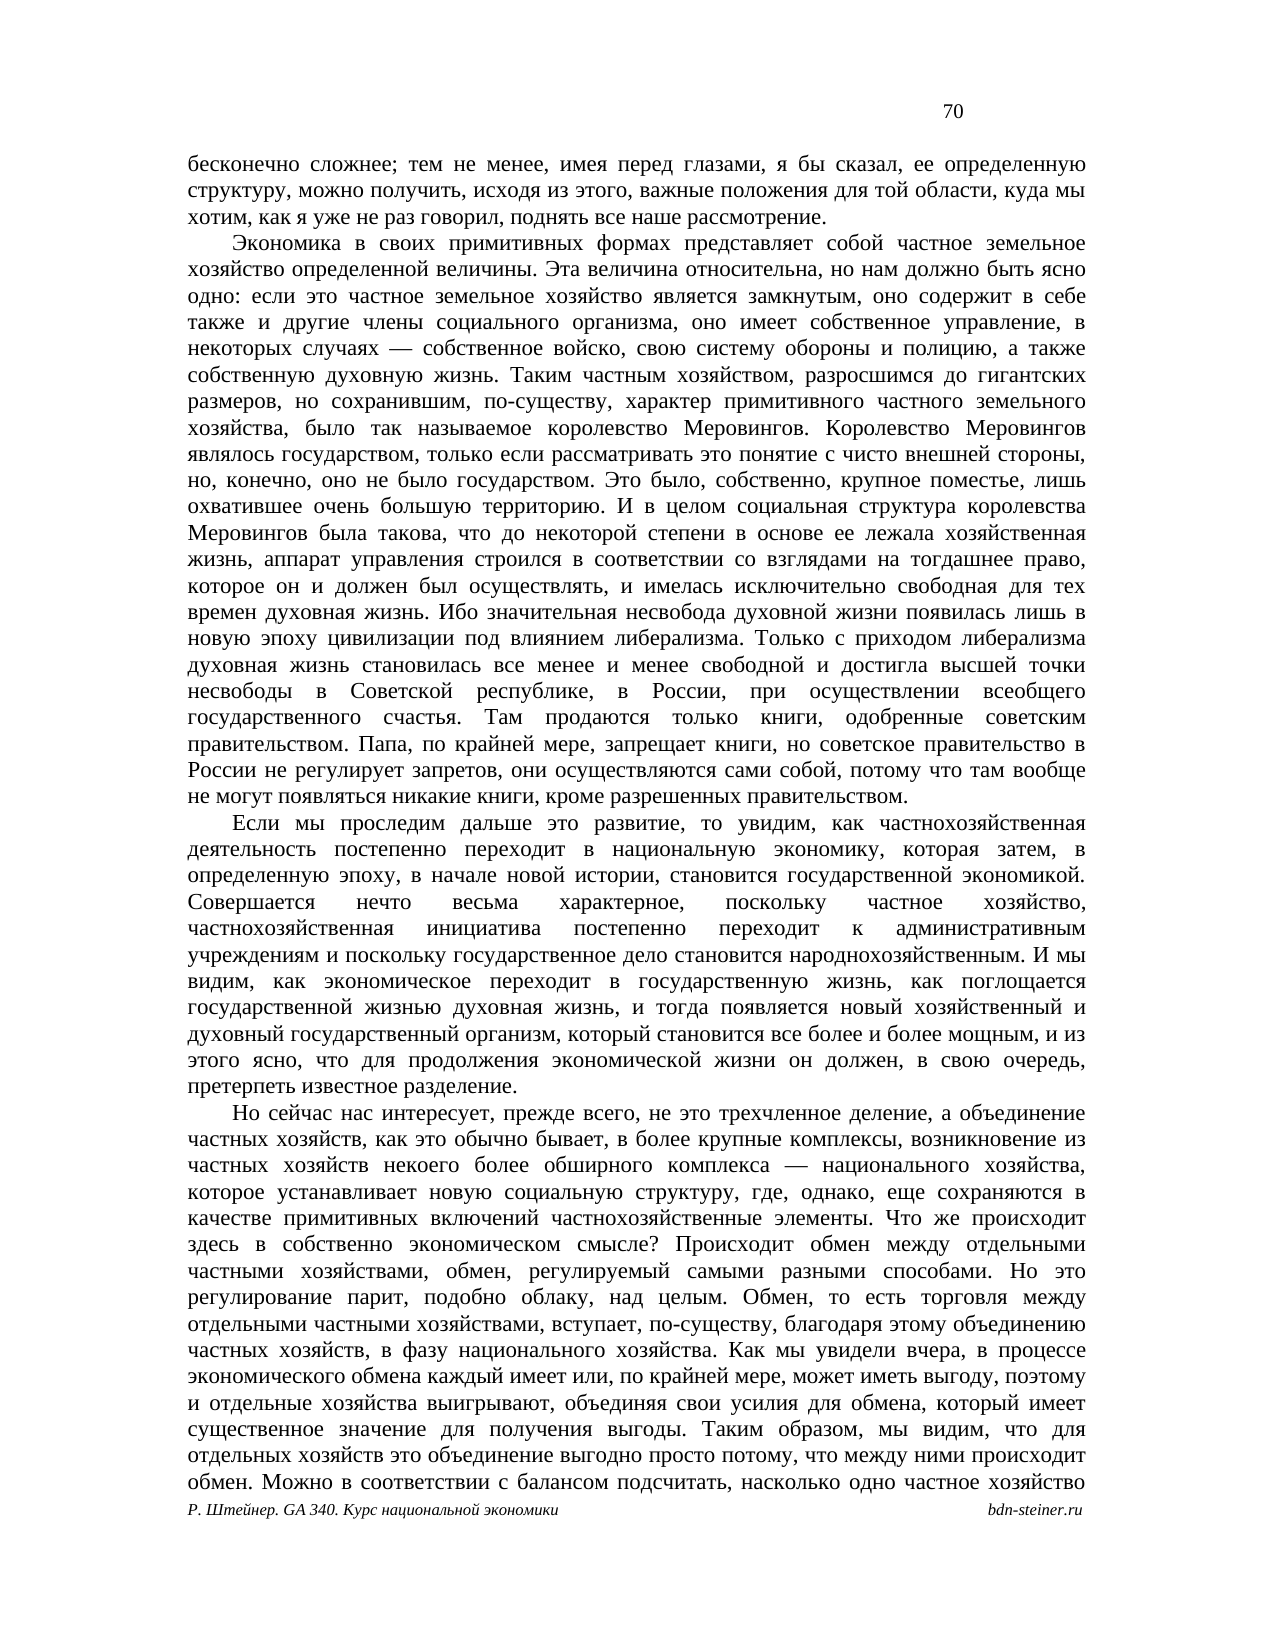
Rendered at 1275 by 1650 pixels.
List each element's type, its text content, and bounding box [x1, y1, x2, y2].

text Экономика в своих примитивных формах представляет собой частное земельное хозяйство определенной величины. Эта величина относительна, но нам должно быть ясно одно: если это частное земельное хозяйство является замкнутым, оно содержит в себе также и другие члены социального организма, оно имеет собственное управление, в некоторых случаях — собственное войско, свою систему обороны и полицию, а также собственную духовную жизнь. Таким частным хозяйством, разросшимся до гигантских размеров, но сохранившим, по-существу, характер примитивного частного земельного хозяйства, было так называемое королевство Меровингов. Королевство Меровингов являлось государством, только если рассматривать это понятие с чисто внешней стороны, но, конечно, оно не было государством. Это было, собственно, крупное поместье, лишь охватившее очень большую территорию. И в целом социальная структура королевства Меровингов была такова, что до некоторой степени в основе ее лежала хозяйственная жизнь, аппарат управления строился в соответствии со взглядами на тогдашнее право, которое он и должен был осуществлять, и имелась исключительно свободная для тех времен духовная жизнь. Ибо значительная несвобода духовной жизни появилась лишь в новую эпоху цивилизации под влиянием либерализма. Только с приходом либерализма духовная жизнь становилась все менее и менее свободной и достигла высшей точки несвободы в Советской республике, в России, при осуществлении всеобщего государственного счастья. Там продаются только книги, одобренные советским правительством. Папа, по крайней мере, запрещает книги, но советское правительство в России не регулирует запретов, они осуществляются сами собой, потому что там вообще не могут появляться никакие книги, кроме разрешенных правительством. [187, 229, 1087, 809]
text Если мы проследим дальше это развитие, то увидим, как частнохозяйственная деятельность постепенно переходит в национальную экономику, которая затем, в определенную эпоху, в начале новой истории, становится государственной экономикой. Совершается нечто весьма характерное, поскольку частное хозяйство, частнохозяйственная инициатива постепенно переходит к административным учреждениям и поскольку государственное дело становится народнохозяйственным. И мы видим, как экономическое переходит в государственную жизнь, как поглощается государственной жизнью духовная жизнь, и тогда появляется новый хозяйственный и духовный государственный организм, который становится все более и более мощным, и из этого ясно, что для продолжения экономической жизни он должен, в свою очередь, претерпеть известное разделение. [187, 809, 1087, 1099]
text Но сейчас нас интересует, прежде всего, не это трехчленное деление, а объединение частных хозяйств, как это обычно бывает, в более крупные комплексы, возникновение из частных хозяйств некоего более обширного комплекса — национального хозяйства, которое устанавливает новую социальную структуру, где, однако, еще сохраняются в качестве примитивных включений частнохозяйственные элементы. Что же происходит здесь в собственно экономическом смысле? Происходит обмен между отдельными частными хозяйствами, обмен, регулируемый самыми разными способами. Но это регулирование парит, подобно облаку, над целым. Обмен, то есть торговля между отдельными частными хозяйствами, вступает, по-существу, благодаря этому объединению частных хозяйств, в фазу национального хозяйства. Как мы увидели вчера, в процессе экономического обмена каждый имеет или, по крайней мере, может иметь выгоду, поэтому и отдельные хозяйства выигрывают, объединяя свои усилия для обмена, который имеет существенное значение для получения выгоды. Таким образом, мы видим, что для отдельных хозяйств это объединение выгодно просто потому, что между ними происходит обмен. Можно в соответствии с балансом подсчитать, насколько одно частное хозяйство [187, 1099, 1087, 1494]
text бесконечно сложнее; тем не менее, имея перед глазами, я бы сказал, ее определенную структуру, можно получить, исходя из этого, важные положения для той области, куда мы хотим, как я уже не раз говорил, поднять все наше рассмотрение. [187, 150, 1087, 229]
